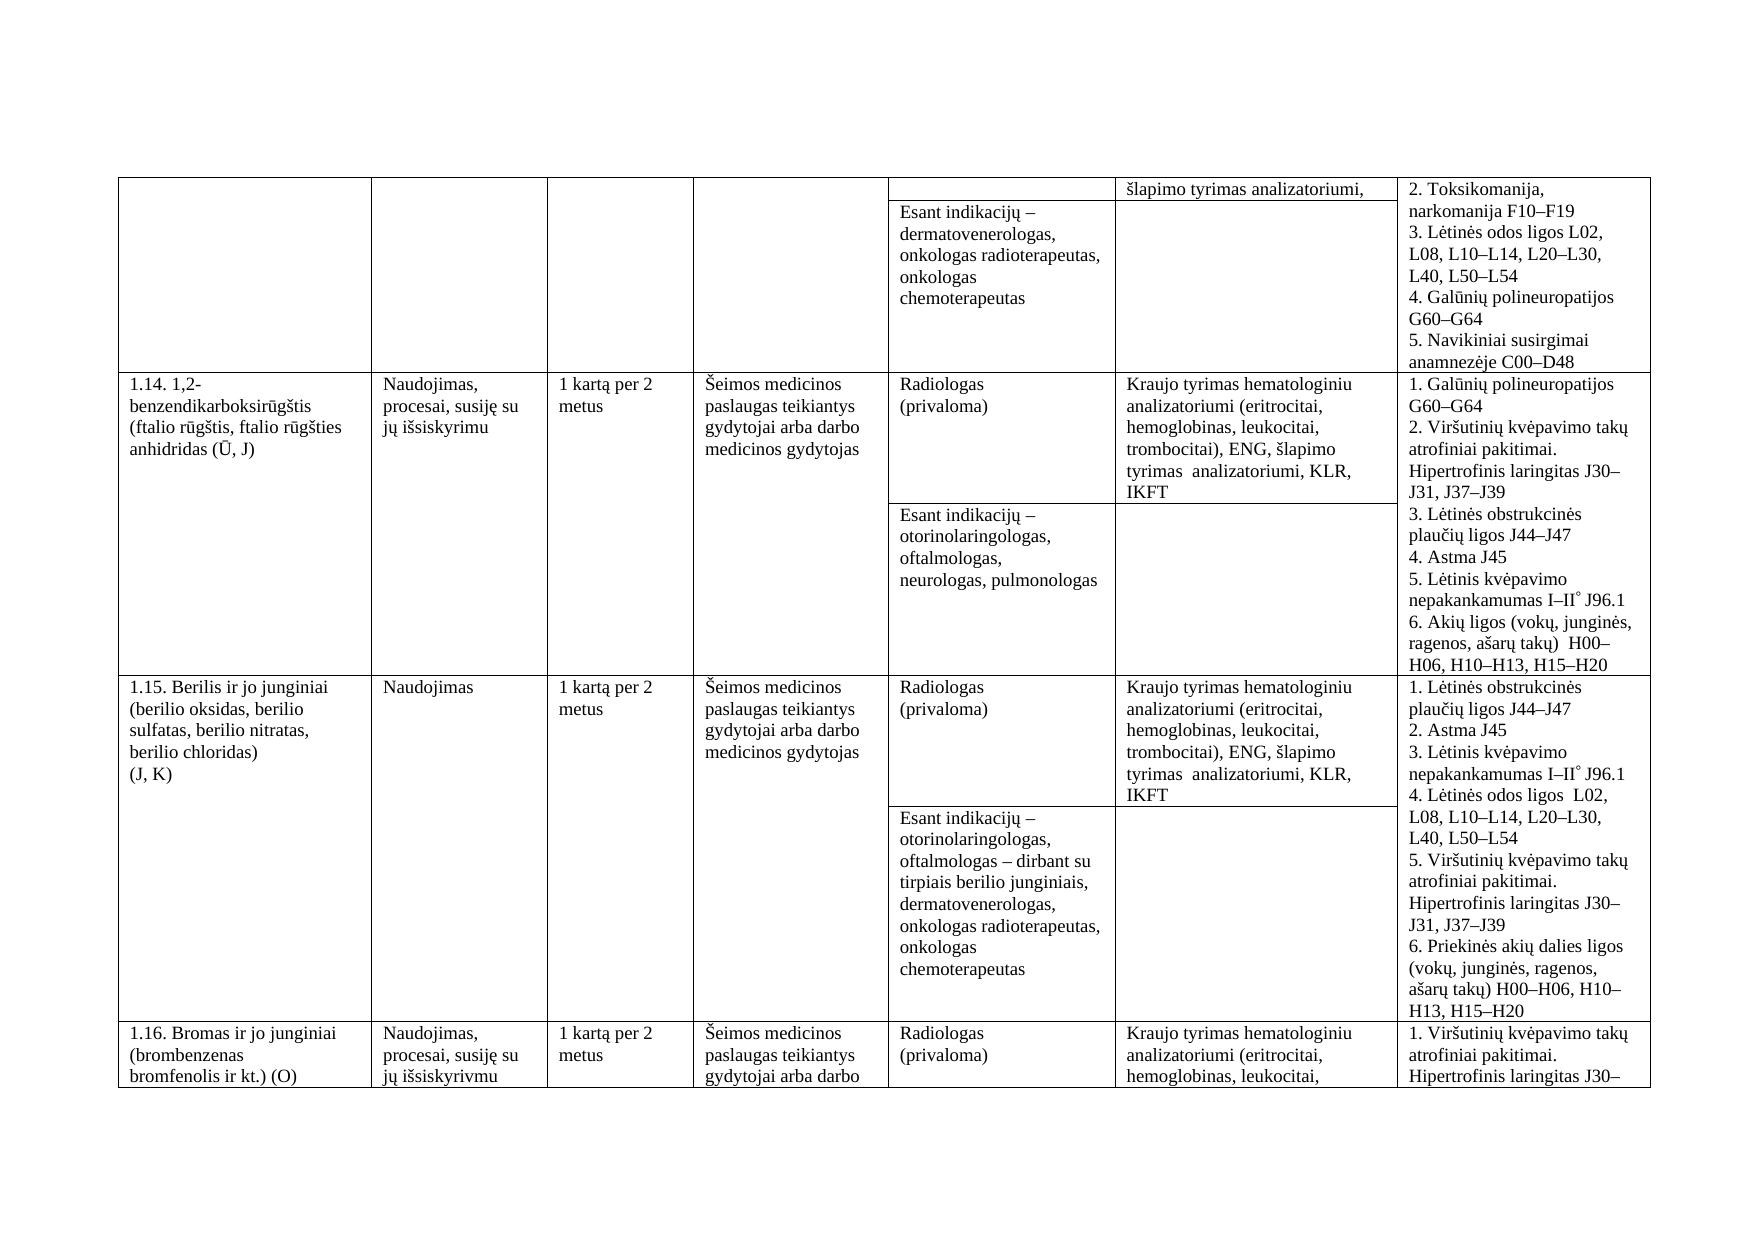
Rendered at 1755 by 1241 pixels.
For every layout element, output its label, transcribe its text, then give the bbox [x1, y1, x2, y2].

table_cell Šeimos medicinos paslaugas teikiantys gydytojai arba darbo medicinos gydytojas [694, 676, 888, 1021]
table_cell [548, 178, 693, 372]
table_cell 1.16. Bromas ir jo junginiai (brombenzenas bromfenolis ir kt.) (O) [119, 1022, 371, 1087]
table_cell Esant indikacijų –dermatovenerologas, onkologas radioterapeutas, onkologas chemoterapeutas [889, 201, 1115, 372]
table_cell 1.14. 1,2-benzendikarboksirūgštis (ftalio rūgštis, ftalio rūgšties anhidridas (Ū, J) [119, 373, 371, 675]
table_cell [119, 178, 371, 372]
table_cell Kraujo tyrimas hematologiniu analizatoriumi (eritrocitai, hemoglobinas, leukocitai, trombocitai), ENG, šlapimo tyrimas analizatoriumi, KLR, IKFT [1116, 676, 1397, 806]
table_cell Šeimos medicinos paslaugas teikiantys gydytojai arba darbo [694, 1022, 888, 1087]
table_cell Šeimos medicinos paslaugas teikiantys gydytojai arba darbo medicinos gydytojas [694, 373, 888, 675]
table_cell Esant indikacijų –otorinolaringologas, oftalmologas, neurologas, pulmonologas [889, 504, 1115, 675]
table_cell Esant indikacijų –otorinolaringologas, oftalmologas – dirbant su tirpiais berilio junginiais, dermatovenerologas, onkologas radioterapeutas, onkologas chemoterapeutas [889, 807, 1115, 1021]
table_cell [1116, 807, 1397, 1021]
table_cell 1 kartą per 2 metus [548, 1022, 693, 1087]
table_cell Kraujo tyrimas hematologiniu analizatoriumi (eritrocitai, hemoglobinas, leukocitai, trombocitai), ENG, šlapimo tyrimas analizatoriumi, KLR, IKFT [1116, 373, 1397, 503]
table_cell 1.15. Berilis ir jo junginiai (berilio oksidas, berilio sulfatas, berilio nitratas, berilio chloridas) (J, K) [119, 676, 371, 1021]
table_cell 1. Viršutinių kvėpavimo takų atrofiniai pakitimai. Hipertrofinis laringitas J30– [1398, 1022, 1650, 1087]
table_cell Radiologas (privaloma) [889, 373, 1115, 503]
table_cell šlapimo tyrimas analizatoriumi, [1116, 178, 1397, 200]
table_cell [372, 178, 547, 372]
table_cell 1. Galūnių polineuropatijos G60–G64 2. Viršutinių kvėpavimo takų atrofiniai pakitimai. Hipertrofinis laringitas J30–J31, J37–J39 3. Lėtinės obstrukcinės plaučių ligos J44–J47 4. Astma J45 5. Lėtinis kvėpavimo nepakankamumas I–II J96.1 6. Akių ligos (vokų, junginės, ragenos, ašarų takų) H00–H06, H10–H13, H15–H20 [1398, 373, 1650, 675]
table_cell 1. Lėtinės obstrukcinės plaučių ligos J44–J47 2. Astma J45 3. Lėtinis kvėpavimo nepakankamumas I–II J96.1 4. Lėtinės odos ligos L02, L08, L10–L14, L20–L30, L40, L50–L54 5. Viršutinių kvėpavimo takų atrofiniai pakitimai. Hipertrofinis laringitas J30–J31, J37–J39 6. Priekinės akių dalies ligos (vokų, junginės, ragenos, ašarų takų) H00–H06, H10–H13, H15–H20 [1398, 676, 1650, 1021]
table_cell Naudojimas, procesai, susiję su jų išsiskyrimu [372, 373, 547, 675]
table_cell 1 kartą per 2 metus [548, 373, 693, 675]
table_cell [1116, 201, 1397, 372]
table_cell Naudojimas [372, 676, 547, 1021]
table_cell [694, 178, 888, 372]
table_cell 1 kartą per 2 metus [548, 676, 693, 1021]
table_cell Radiologas (privaloma) [889, 676, 1115, 806]
table_cell Naudojimas, procesai, susiję su jų išsiskyrivmu [372, 1022, 547, 1087]
table_cell Radiologas (privaloma) [889, 1022, 1115, 1087]
table_cell [1116, 504, 1397, 675]
table_cell [889, 178, 1115, 200]
table_cell Kraujo tyrimas hematologiniu analizatoriumi (eritrocitai, hemoglobinas, leukocitai, [1116, 1022, 1397, 1087]
table_cell 2. Toksikomanija, narkomanija F10–F19 3. Lėtinės odos ligos L02, L08, L10–L14, L20–L30, L40, L50–L54 4. Galūnių polineuropatijos G60–G64 5. Navikiniai susirgimai anamnezėje C00–D48 [1398, 178, 1650, 372]
